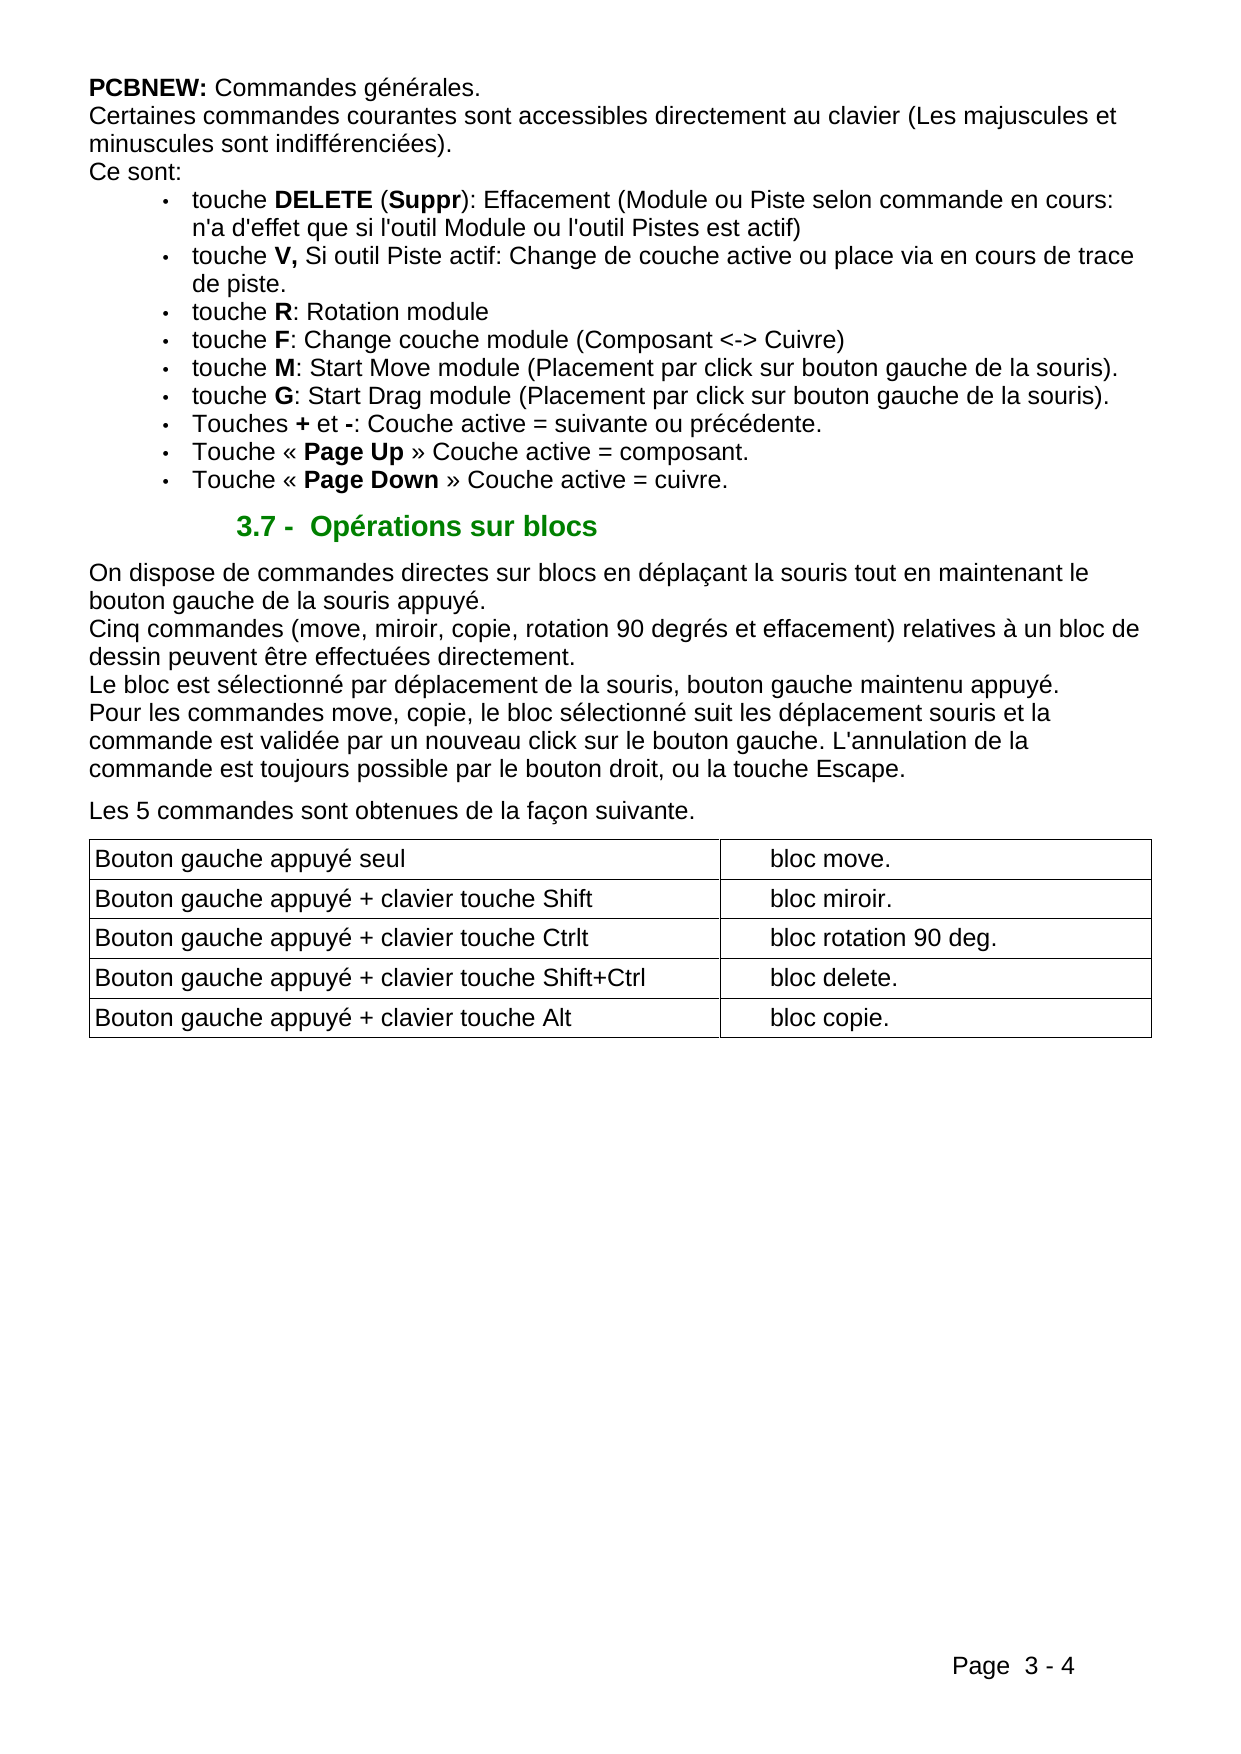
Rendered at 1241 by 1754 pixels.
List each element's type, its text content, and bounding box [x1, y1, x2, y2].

text Pour les commandes move, copie, le bloc sélectionné suit les déplacement souris et la commande est validée par un nouveau click sur le bouton gauche. L'annulation de la commande est toujours possible par le bouton droit, ou la touche Escape. [88, 699, 1152, 783]
table_header bloc move. [721, 840, 1151, 879]
table_cell Bouton gauche appuyé + clavier touche Shift+Ctrl [90, 959, 719, 998]
list touche M: Start Move module (Placement par click sur bouton gauche de la souris). [162, 354, 1152, 382]
text Cinq commandes (move, miroir, copie, rotation 90 degrés et effacement) relatives à un bloc de dessin peuvent être effectuées directement. [88, 615, 1152, 671]
table_header Bouton gauche appuyé seul [90, 840, 719, 879]
list Touche « Page Up » Couche active = composant. [162, 438, 1152, 466]
subtitle Opérations sur blocs [162, 510, 1152, 543]
list touche V, Si outil Piste actif: Change de couche active ou place via en cours de trace de piste. [162, 242, 1152, 298]
table_cell bloc miroir. [721, 880, 1151, 918]
text Ce sont: [88, 158, 1152, 186]
list Touche « Page Down » Couche active = cuivre. [162, 466, 1152, 494]
list touche R: Rotation module [162, 298, 1152, 326]
text Les 5 commandes sont obtenues de la façon suivante. [88, 797, 1152, 825]
table_cell bloc rotation 90 deg. [721, 919, 1151, 958]
table_cell Bouton gauche appuyé + clavier touche Ctrlt [90, 919, 719, 958]
list touche G: Start Drag module (Placement par click sur bouton gauche de la souris). [162, 382, 1152, 410]
table_cell Bouton gauche appuyé + clavier touche Alt [90, 999, 719, 1037]
list touche F: Change couche module (Composant <-> Cuivre) [162, 326, 1152, 354]
text Le bloc est sélectionné par déplacement de la souris, bouton gauche maintenu appuyé. [88, 671, 1152, 699]
text On dispose de commandes directes sur blocs en déplaçant la souris tout en maintenant le bouton gauche de la souris appuyé. [88, 559, 1152, 615]
table_cell bloc copie. [721, 999, 1151, 1037]
list touche DELETE (Suppr): Effacement (Module ou Piste selon commande en cours: n'a d'effet que si l'outil Module ou l'outil Pistes est actif) [162, 186, 1152, 242]
table_cell Bouton gauche appuyé + clavier touche Shift [90, 880, 719, 918]
table_cell bloc delete. [721, 959, 1151, 998]
list Touches + et -: Couche active = suivante ou précédente. [162, 410, 1152, 438]
text Certaines commandes courantes sont accessibles directement au clavier (Les majuscules et minuscules sont indifférenciées). [88, 102, 1152, 158]
